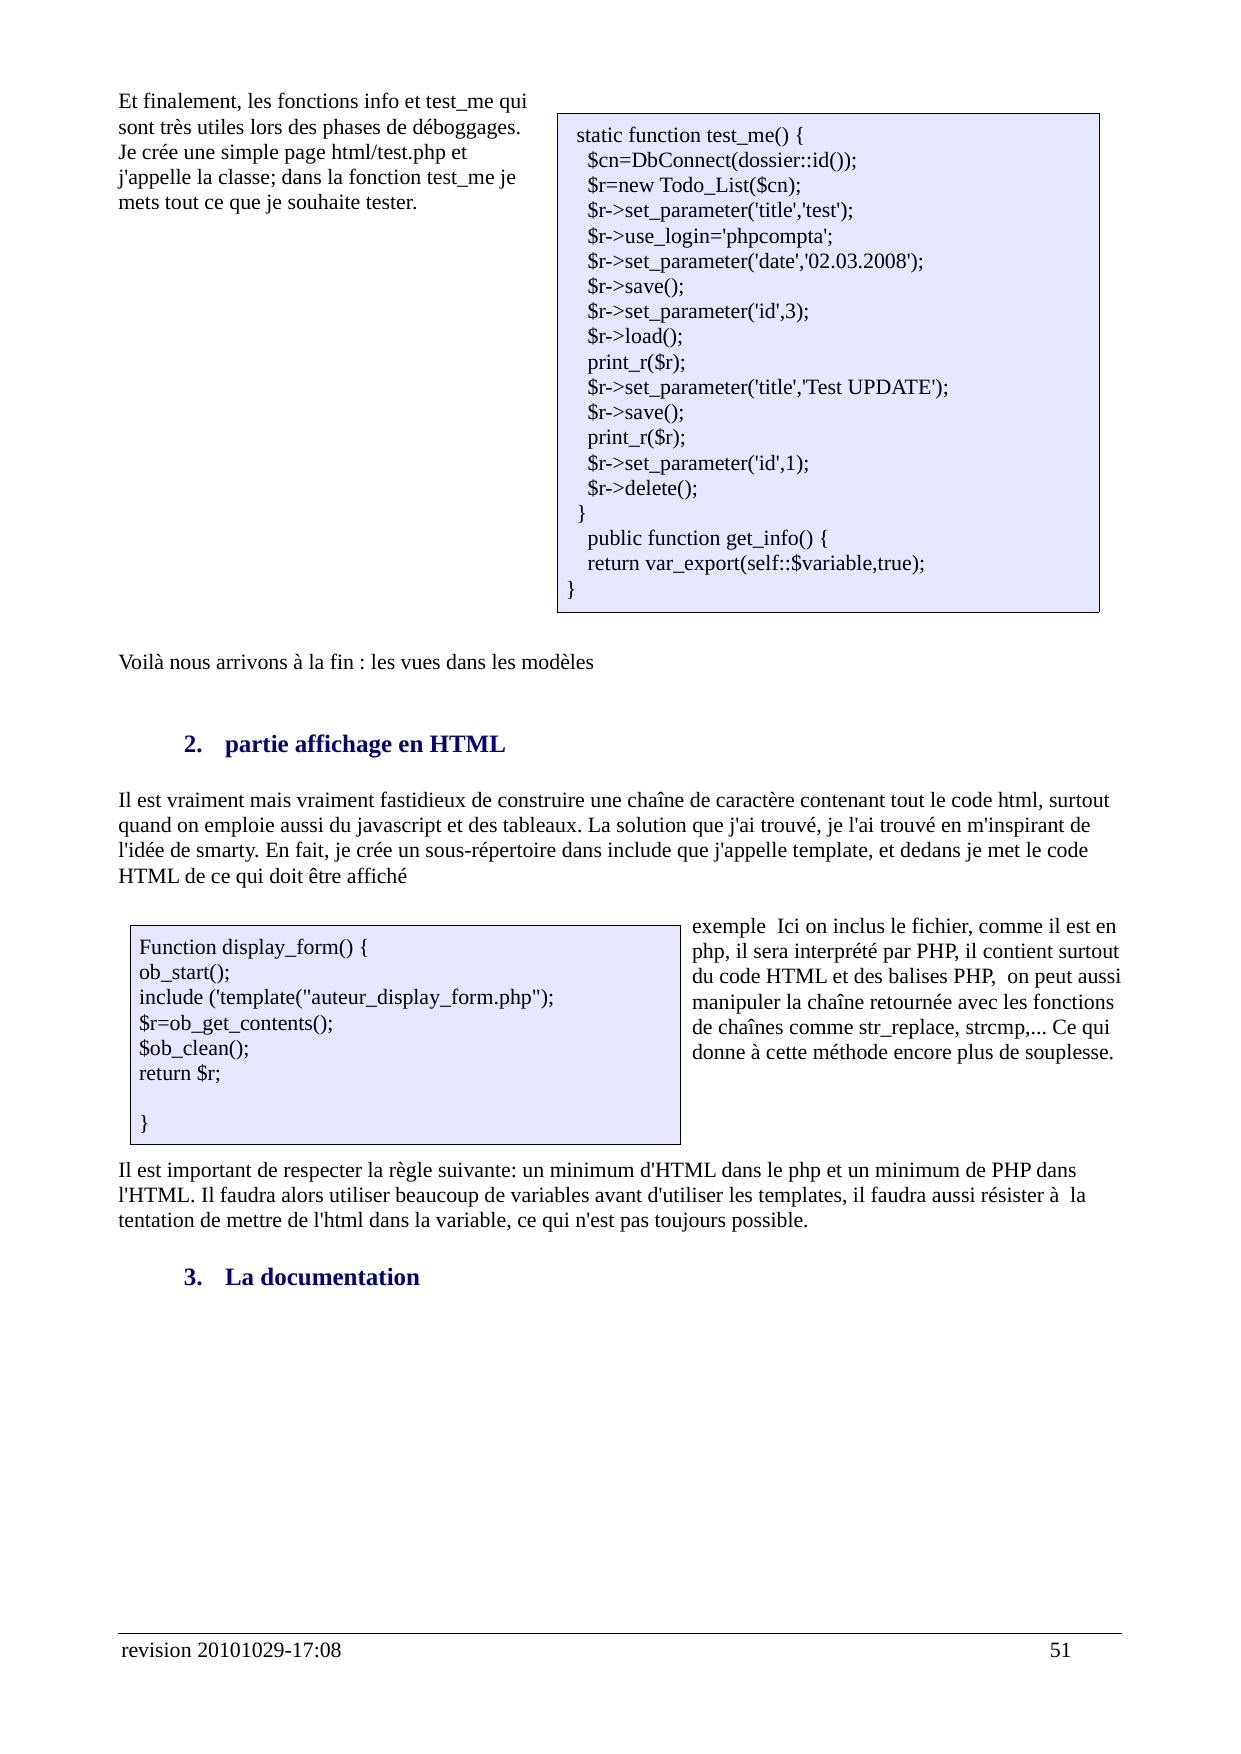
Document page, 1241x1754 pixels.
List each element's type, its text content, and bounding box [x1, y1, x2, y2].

text } [566, 576, 1090, 601]
text Function display_form() { [139, 934, 671, 959]
text include ('template("auteur_display_form.php"); [139, 984, 671, 1009]
text $r=ob_get_contents(); [139, 1009, 671, 1035]
text } [139, 1110, 671, 1136]
text Et finalement, les fonctions info et test_me qui sont très utiles lors des phases de déboggages. Je crée une simple page html/test.php et j'appelle la classe; dans la fonction test_me je mets tout ce que je souhaite tester. [118, 88, 1122, 624]
subtitle La documentation [177, 1262, 1122, 1290]
text Il est vraiment mais vraiment fastidieux de construire une chaîne de caractère contenant tout le code html, surtout quand on emploie aussi du javascript et des tableaux. La solution que j'ai trouvé, je l'ai trouvé en m'inspirant de l'idée de smarty. En fait, je crée un sous-répertoire dans include que j'appelle template, et dedans je met le code HTML de ce qui doit être affiché [118, 787, 1122, 888]
text exemple Ici on inclus le fichier, comme il est en php, il sera interprété par PHP, il contient surtout du code HTML et des balises PHP, on peut aussi manipuler la chaîne retournée avec les fonctions de chaînes comme str_replace, strcmp,... Ce qui donne à cette méthode encore plus de souplesse. [118, 913, 1122, 1157]
subtitle partie affichage en HTML [177, 729, 1122, 758]
text ob_start(); [139, 959, 671, 984]
text return var_export(self::$variable,true); [566, 550, 1090, 576]
text Voilà nous arrivons à la fin : les vues dans les modèles [118, 649, 1122, 674]
text return $r; [139, 1060, 671, 1085]
text Il est important de respecter la règle suivante: un minimum d'HTML dans le php et un minimum de PHP dans l'HTML. Il faudra alors utiliser beaucoup de variables avant d'utiliser les templates, il faudra aussi résister à la tentation de mettre de l'html dans la variable, ce qui n'est pas toujours possible. [118, 1157, 1122, 1232]
text $ob_clean(); [139, 1035, 671, 1060]
text static function test_me() { $cn=DbConnect(dossier::id()); $r=new Todo_List($cn); $r->set_parameter('title','test'); $r->use_login='phpcompta'; $r->set_parameter('date','02.03.2008'); $r->save(); $r->set_parameter('id',3); $r->load(); print_r($r); $r->set_parameter('title','Test UPDATE'); $r->save(); print_r($r); $r->set_parameter('id',1); $r->delete(); } public function get_info() { [566, 122, 1090, 550]
